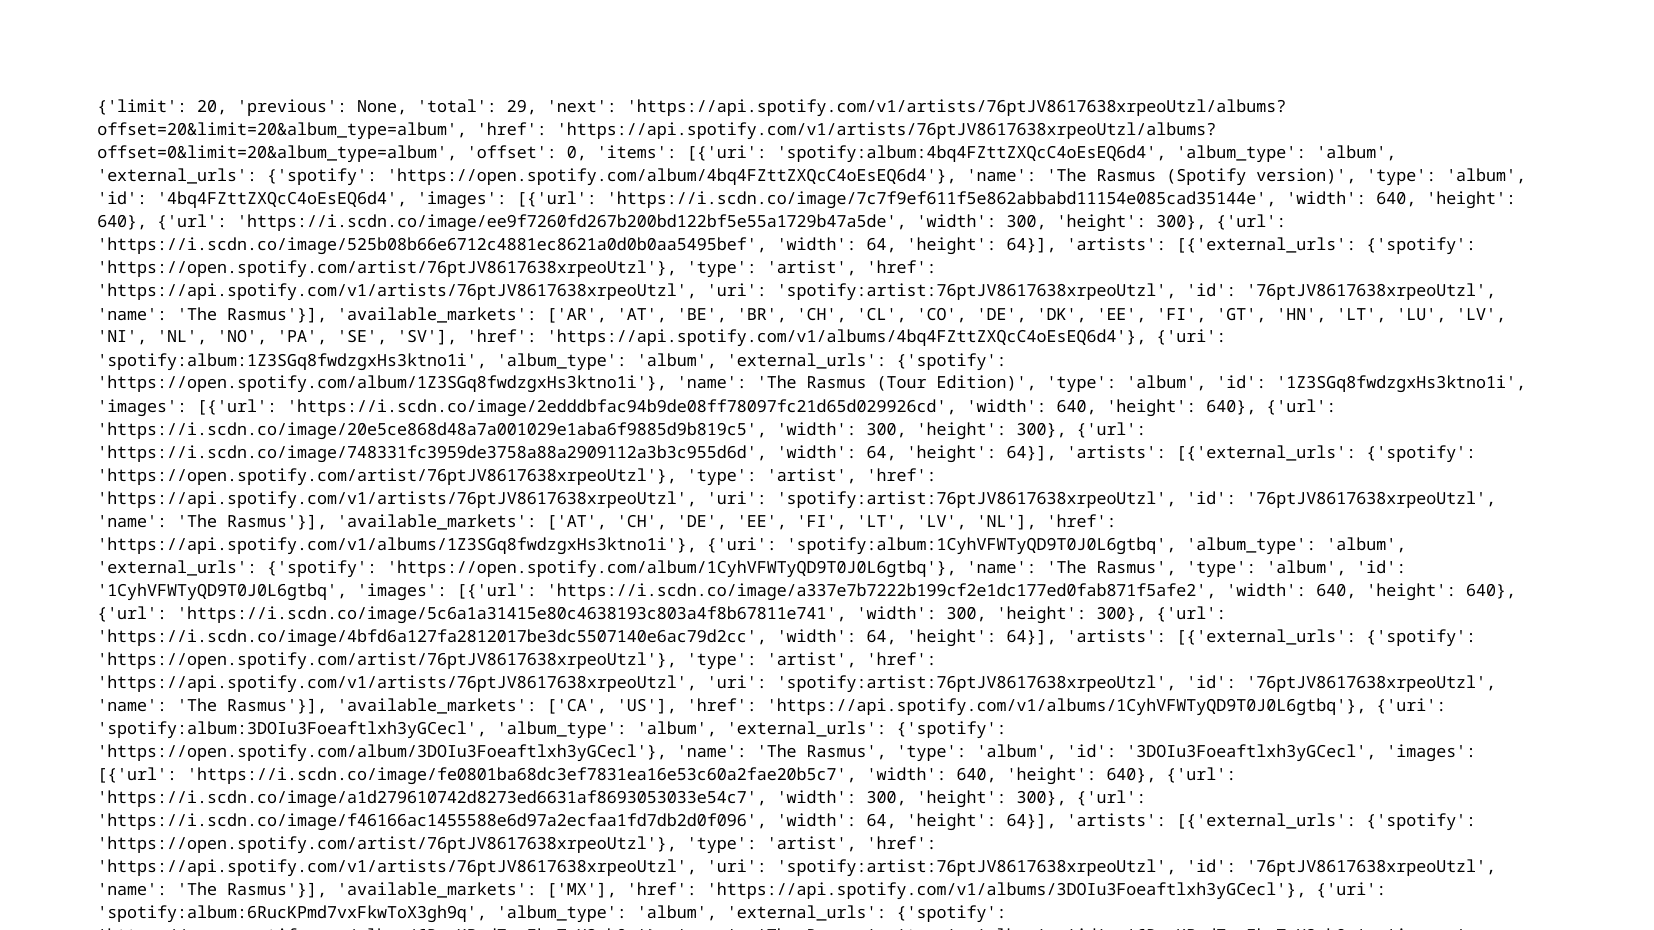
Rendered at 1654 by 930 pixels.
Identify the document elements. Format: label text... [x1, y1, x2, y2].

text_box {'limit': 20, 'previous': None, 'total': 29, 'next': 'https://api.spotify.com/v1/artists/76ptJV8617638xrpeoUtzl/albums?offset=20&limit=20&album_type=album', 'href': 'https://api.spotify.com/v1/artists/76ptJV8617638xrpeoUtzl/albums?offset=0&limit=20&album_type=album', 'offset': 0, 'items': [{'uri': 'spotify:album:4bq4FZttZXQcC4oEsEQ6d4', 'album_type': 'album', 'external_urls': {'spotify': 'https://open.spotify.com/album/4bq4FZttZXQcC4oEsEQ6d4'}, 'name': 'The Rasmus (Spotify version)', 'type': 'album', 'id': '4bq4FZttZXQcC4oEsEQ6d4', 'images': [{'url': 'https://i.scdn.co/image/7c7f9ef611f5e862abbabd11154e085cad35144e', 'width': 640, 'height': 640}, {'url': 'https://i.scdn.co/image/ee9f7260fd267b200bd122bf5e55a1729b47a5de', 'width': 300, 'height': 300}, {'url': 'https://i.scdn.co/image/525b08b66e6712c4881ec8621a0d0b0aa5495bef', 'width': 64, 'height': 64}], 'artists': [{'external_urls': {'spotify': 'https://open.spotify.com/artist/76ptJV8617638xrpeoUtzl'}, 'type': 'artist', 'href': 'https://api.spotify.com/v1/artists/76ptJV8617638xrpeoUtzl', 'uri': 'spotify:artist:76ptJV8617638xrpeoUtzl', 'id': '76ptJV8617638xrpeoUtzl', 'name': 'The Rasmus'}], 'available_markets': ['AR', 'AT', 'BE', 'BR', 'CH', 'CL', 'CO', 'DE', 'DK', 'EE', 'FI', 'GT', 'HN', 'LT', 'LU', 'LV', 'NI', 'NL', 'NO', 'PA', 'SE', 'SV'], 'href': 'https://api.spotify.com/v1/albums/4bq4FZttZXQcC4oEsEQ6d4'}, {'uri': 'spotify:album:1Z3SGq8fwdzgxHs3ktno1i', 'album_type': 'album', 'external_urls': {'spotify': 'https://open.spotify.com/album/1Z3SGq8fwdzgxHs3ktno1i'}, 'name': 'The Rasmus (Tour Edition)', 'type': 'album', 'id': '1Z3SGq8fwdzgxHs3ktno1i', 'images': [{'url': 'https://i.scdn.co/image/2edddbfac94b9de08ff78097fc21d65d029926cd', 'width': 640, 'height': 640}, {'url': 'https://i.scdn.co/image/20e5ce868d48a7a001029e1aba6f9885d9b819c5', 'width': 300, 'height': 300}, {'url': 'https://i.scdn.co/image/748331fc3959de3758a88a2909112a3b3c955d6d', 'width': 64, 'height': 64}], 'artists': [{'external_urls': {'spotify': 'https://open.spotify.com/artist/76ptJV8617638xrpeoUtzl'}, 'type': 'artist', 'href': 'https://api.spotify.com/v1/artists/76ptJV8617638xrpeoUtzl', 'uri': 'spotify:artist:76ptJV8617638xrpeoUtzl', 'id': '76ptJV8617638xrpeoUtzl', 'name': 'The Rasmus'}], 'available_markets': ['AT', 'CH', 'DE', 'EE', 'FI', 'LT', 'LV', 'NL'], 'href': 'https://api.spotify.com/v1/albums/1Z3SGq8fwdzgxHs3ktno1i'}, {'uri': 'spotify:album:1CyhVFWTyQD9T0J0L6gtbq', 'album_type': 'album', 'external_urls': {'spotify': 'https://open.spotify.com/album/1CyhVFWTyQD9T0J0L6gtbq'}, 'name': 'The Rasmus', 'type': 'album', 'id': '1CyhVFWTyQD9T0J0L6gtbq', 'images': [{'url': 'https://i.scdn.co/image/a337e7b7222b199cf2e1dc177ed0fab871f5afe2', 'width': 640, 'height': 640}, {'url': 'https://i.scdn.co/image/5c6a1a31415e80c4638193c803a4f8b67811e741', 'width': 300, 'height': 300}, {'url': 'https://i.scdn.co/image/4bfd6a127fa2812017be3dc5507140e6ac79d2cc', 'width': 64, 'height': 64}], 'artists': [{'external_urls': {'spotify': 'https://open.spotify.com/artist/76ptJV8617638xrpeoUtzl'}, 'type': 'artist', 'href': 'https://api.spotify.com/v1/artists/76ptJV8617638xrpeoUtzl', 'uri': 'spotify:artist:76ptJV8617638xrpeoUtzl', 'id': '76ptJV8617638xrpeoUtzl', 'name': 'The Rasmus'}], 'available_markets': ['CA', 'US'], 'href': 'https://api.spotify.com/v1/albums/1CyhVFWTyQD9T0J0L6gtbq'}, {'uri': 'spotify:album:3DOIu3Foeaftlxh3yGCecl', 'album_type': 'album', 'external_urls': {'spotify': 'https://open.spotify.com/album/3DOIu3Foeaftlxh3yGCecl'}, 'name': 'The Rasmus', 'type': 'album', 'id': '3DOIu3Foeaftlxh3yGCecl', 'images': [{'url': 'https://i.scdn.co/image/fe0801ba68dc3ef7831ea16e53c60a2fae20b5c7', 'width': 640, 'height': 640}, {'url': 'https://i.scdn.co/image/a1d279610742d8273ed6631af8693053033e54c7', 'width': 300, 'height': 300}, {'url': 'https://i.scdn.co/image/f46166ac1455588e6d97a2ecfaa1fd7db2d0f096', 'width': 64, 'height': 64}], 'artists': [{'external_urls': {'spotify': 'https://open.spotify.com/artist/76ptJV8617638xrpeoUtzl'}, 'type': 'artist', 'href': 'https://api.spotify.com/v1/artists/76ptJV8617638xrpeoUtzl', 'uri': 'spotify:artist:76ptJV8617638xrpeoUtzl', 'id': '76ptJV8617638xrpeoUtzl', 'name': 'The Rasmus'}], 'available_markets': ['MX'], 'href': 'https://api.spotify.com/v1/albums/3DOIu3Foeaftlxh3yGCecl'}, {'uri': 'spotify:album:6RucKPmd7vxFkwToX3gh9q', 'album_type': 'album', 'external_urls': {'spotify': 'https://open.spotify.com/album/6RucKPmd7vxFkwToX3gh9q'}, 'name': 'The Rasmus', 'type': 'album', 'id': '6RucKPmd7vxFkwToX3gh9q', 'images': [{'url': 'https://i.scdn.co/image/b5035e4bacb66511423d5bf6c8f6b6e8c09f636c', 'width': 640, 'height': 640}, {'url': 'https://i.scdn.co/image/d189c658559e4485838ca19ee31a3caec5ef715e', 'width': 300, 'height': 300}, {'url': 'https://i.scdn.co/image/8bddfe719acb8561fc456fe5e5514f55435aa491', 'width': 64, 'height': 64}], 'artists': [{'external_urls': {'spotify': 'https://open.spotify.com/artist/76ptJV8617638xrpeoUtzl'}, 'type': 'artist', 'href': 'https://api.spotify.com/v1/artists/76ptJV8617638xrpeoUtzl', 'uri': 'spotify:artist:76ptJV8617638xrpeoUtzl', 'id': '76ptJV8617638xrpeoUtzl', 'name': 'The Rasmus'}], 'available_markets': ['CZ', 'HU', 'PL'], 'href': 'https://api.spotify.com/v1/albums/6RucKPmd7vxFkwToX3gh9q'}, {'uri': 'spotify:album:1PBeNnE5mqhg52rLJpO4hU', 'album_type': 'album', 'external_urls': {'spotify': 'https://open.spotify.com/album/1PBeNnE5mqhg52rLJpO4hU'}, 'name': 'Best Of 2001-2009 (International Version)', 'type': 'album', 'id': '1PBeNnE5mqhg52rLJpO4hU', 'images': [{'url': 'https://i.scdn.co/image/40cb093a7a237f4190a63c4d452d2ed75d172034', 'width': 640, 'height': 640}, {'url': 'https://i.scdn.co/image/658f96792696765f0b5e356b6b264d332f16c85e', 'width': 300, 'height': 300}, {'url': 'https://i.scdn.co/image/7db5eb883b8ad8151162b617dabce4efd2236626', 'width': 64, 'height': 64}], 'artists': [{'external_urls': {'spotify': 'https://open.spotify.com/artist/76ptJV8617638xrpeoUtzl'}, 'type': 'artist', 'href': 'https://api.spotify.com/v1/artists/76ptJV8617638xrpeoUtzl', 'uri': 'spotify:artist:76ptJV8617638xrpeoUtzl', 'id': '76ptJV8617638xrpeoUtzl', 'name': 'The Rasmus'}], 'available_markets': ['AR', 'AT', 'AU', 'BE', 'BG', 'BO', 'BR', 'CH', 'CL', 'CO', 'CR', 'CY', 'CZ', 'DO', 'EC', 'GT', 'HN', 'HU', 'ID', 'JP', 'LU', 'MY', 'NI', 'NL', 'NZ', 'PA', 'PE', 'PL', 'PT', 'PY', 'SG', 'SK', 'SV', 'TW'], 'href': 'https://api.spotify.com/v1/albums/1PBeNnE5mqhg52rLJpO4hU'}, {'uri': 'spotify:album:1zdDRIAhA0BoWCkmChzNRV', 'album_type': 'album', 'external_urls': {'spotify': 'https://open.spotify.com/album/1zdDRIAhA0BoWCkmChzNRV'}, 'name': 'Best Of 2001-2009', 'type': 'album', 'id': '1zdDRIAhA0BoWCkmChzNRV', 'images': [{'url': 'https://i.scdn.co/image/13a5fb48dc835a87812430593751552991dc4b78', 'width': 640, 'height': 636} [82, 87, 1561, 891]
